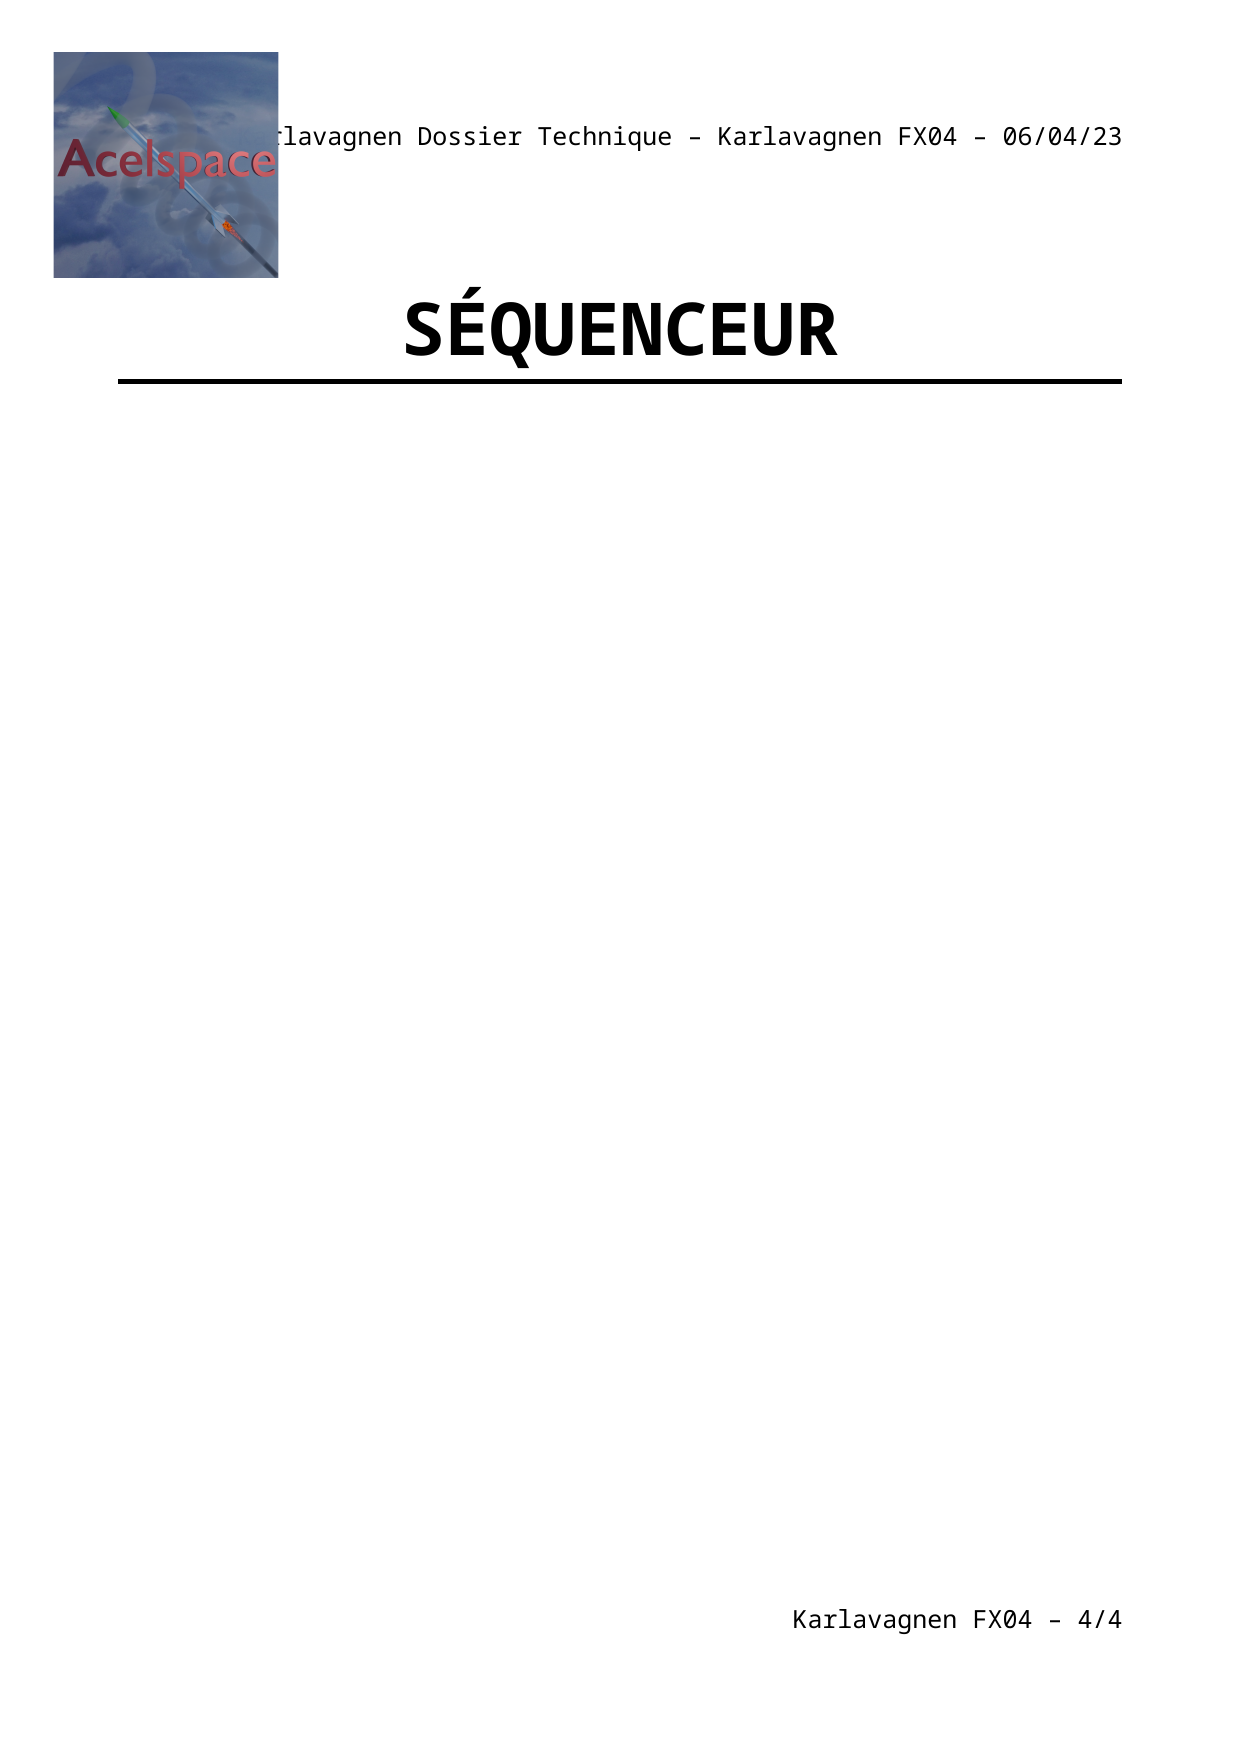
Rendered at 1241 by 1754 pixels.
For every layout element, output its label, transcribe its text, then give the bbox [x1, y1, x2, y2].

picture [53, 52, 279, 278]
subtitle Séquenceur [118, 207, 1122, 379]
